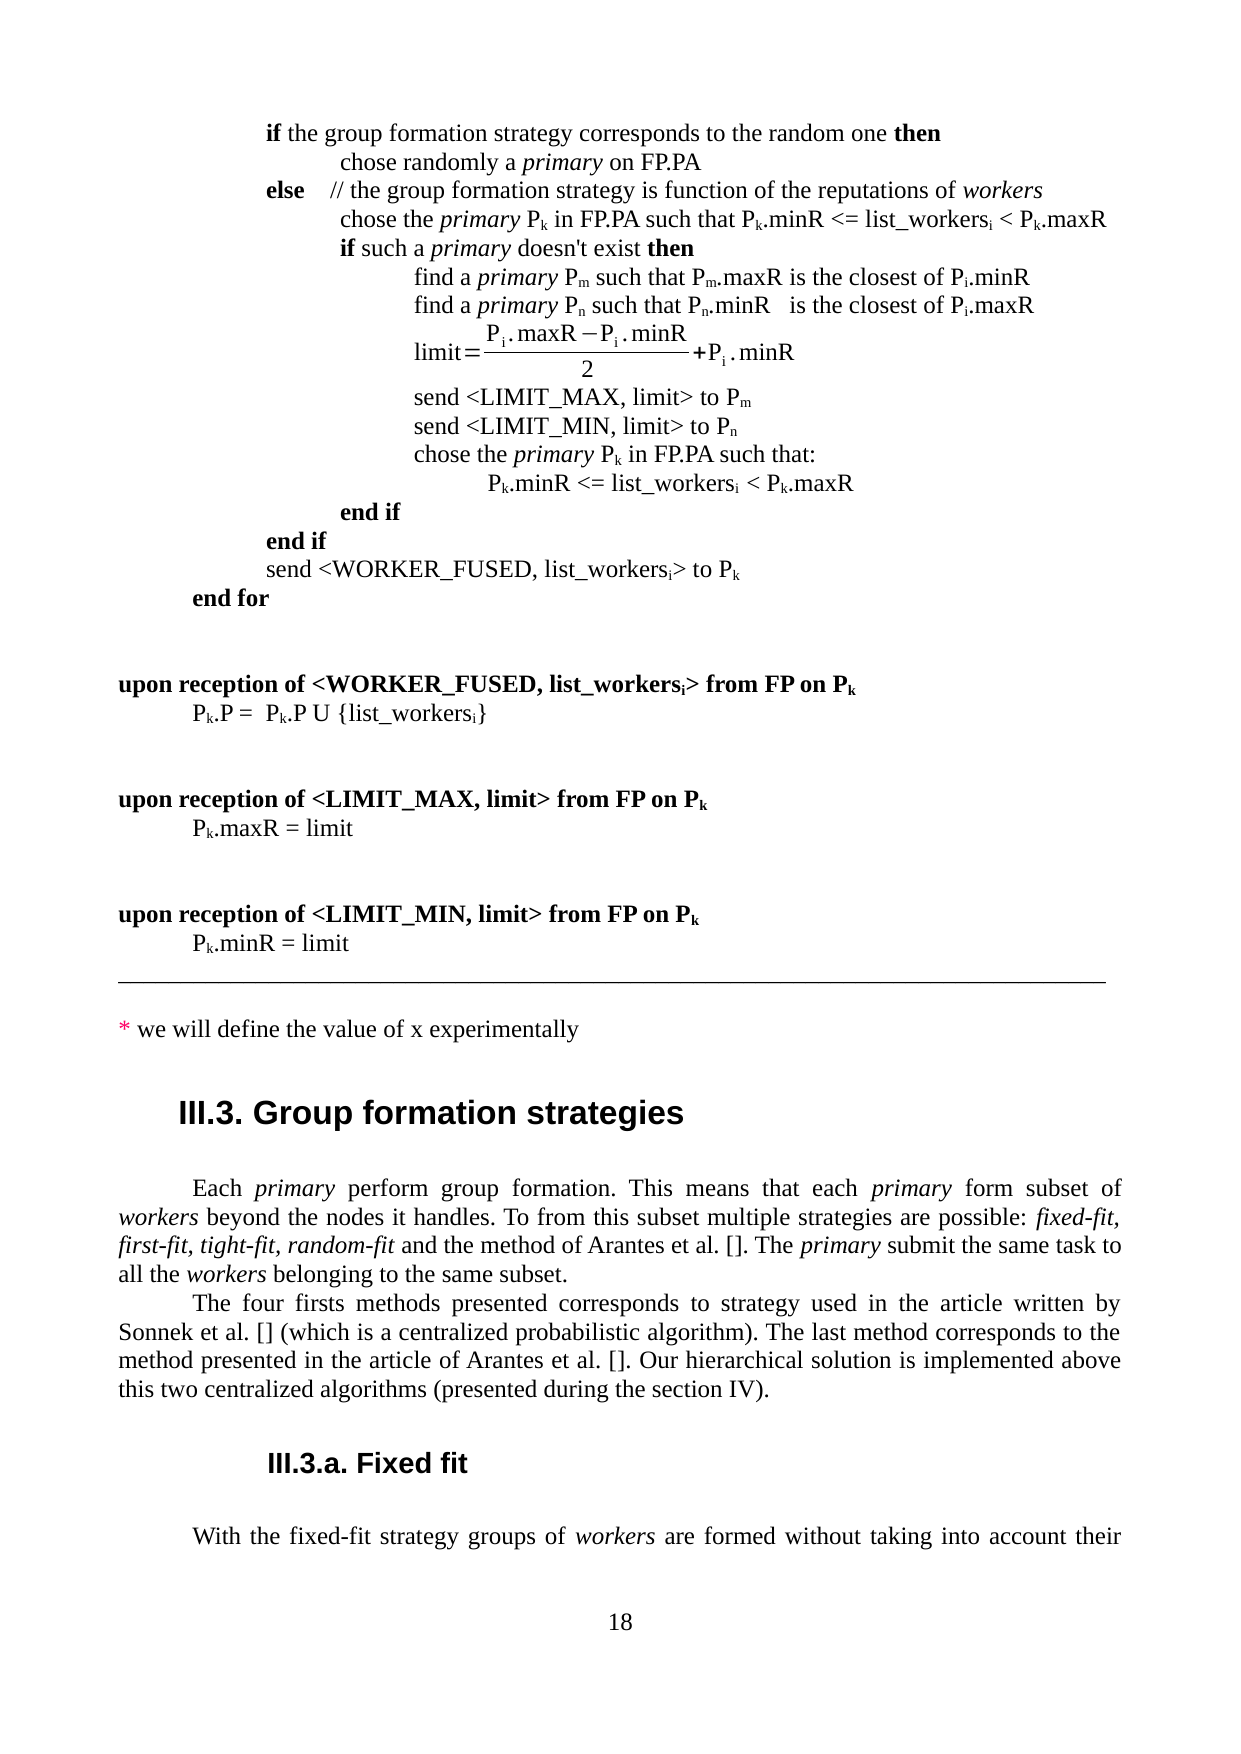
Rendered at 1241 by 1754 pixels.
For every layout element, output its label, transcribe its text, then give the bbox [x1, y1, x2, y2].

text upon reception of <LIMIT_MIN, limit> from FP on Pk [118, 899, 1122, 928]
text if such a primary doesn't exist then [118, 233, 1122, 262]
text upon reception of <WORKER_FUSED, list_workersi> from FP on Pk [118, 669, 1122, 698]
text Each primary perform group formation. This means that each primary form subset of workers beyond the nodes it handles. To from this subset multiple strategies are possible: fixed-fit, first-fit, tight-fit, random-fit and the method of Arantes et al. []. The primary submit the same task to all the workers belonging to the same subset. [118, 1173, 1122, 1288]
text Pk.P = Pk.P U {list_workersi} [118, 698, 1122, 727]
text chose the primary Pk in FP.PA such that Pk.minR <= list_workersi < Pk.maxR [118, 204, 1122, 233]
text upon reception of <LIMIT_MAX, limit> from FP on Pk [118, 784, 1122, 813]
text end if [118, 497, 1122, 526]
subtitle III.3.a. Fixed fit [118, 1446, 1122, 1480]
text end if [118, 526, 1122, 554]
text With the fixed-fit strategy groups of workers are formed without taking into account their [118, 1521, 1122, 1550]
text chose randomly a primary on FP.PA [118, 147, 1122, 176]
text send <LIMIT_MAX, limit> to Pm [118, 382, 1122, 411]
text The four firsts methods presented corresponds to strategy used in the article written by Sonnek et al. [] (which is a centralized probabilistic algorithm). The last method corresponds to the method presented in the article of Arantes et al. []. Our hierarchical solution is implemented above this two centralized algorithms (presented during the section IV). [118, 1288, 1122, 1403]
subtitle III.3. Group formation strategies [118, 1093, 1122, 1132]
text chose the primary Pk in FP.PA such that: Pk.minR <= list_workersi < Pk.maxR [118, 439, 1122, 497]
text end for [118, 583, 1122, 612]
text find a primary Pm such that Pm.maxR is the closest of Pi.minR [118, 262, 1122, 291]
text _______________________________________________________________________________ [118, 957, 1122, 986]
text Pk.minR = limit [118, 928, 1122, 957]
text send <WORKER_FUSED, list_workersi> to Pk [118, 554, 1122, 583]
text if the group formation strategy corresponds to the random one then [118, 118, 1122, 147]
text * we will define the value of x experimentally [118, 1014, 1122, 1043]
text send <LIMIT_MIN, limit> to Pn [118, 411, 1122, 439]
text Pk.maxR = limit [118, 813, 1122, 842]
text find a primary Pn such that Pn.minR is the closest of Pi.maxR [118, 291, 1122, 319]
text else // the group formation strategy is function of the reputations of workers [118, 176, 1122, 204]
